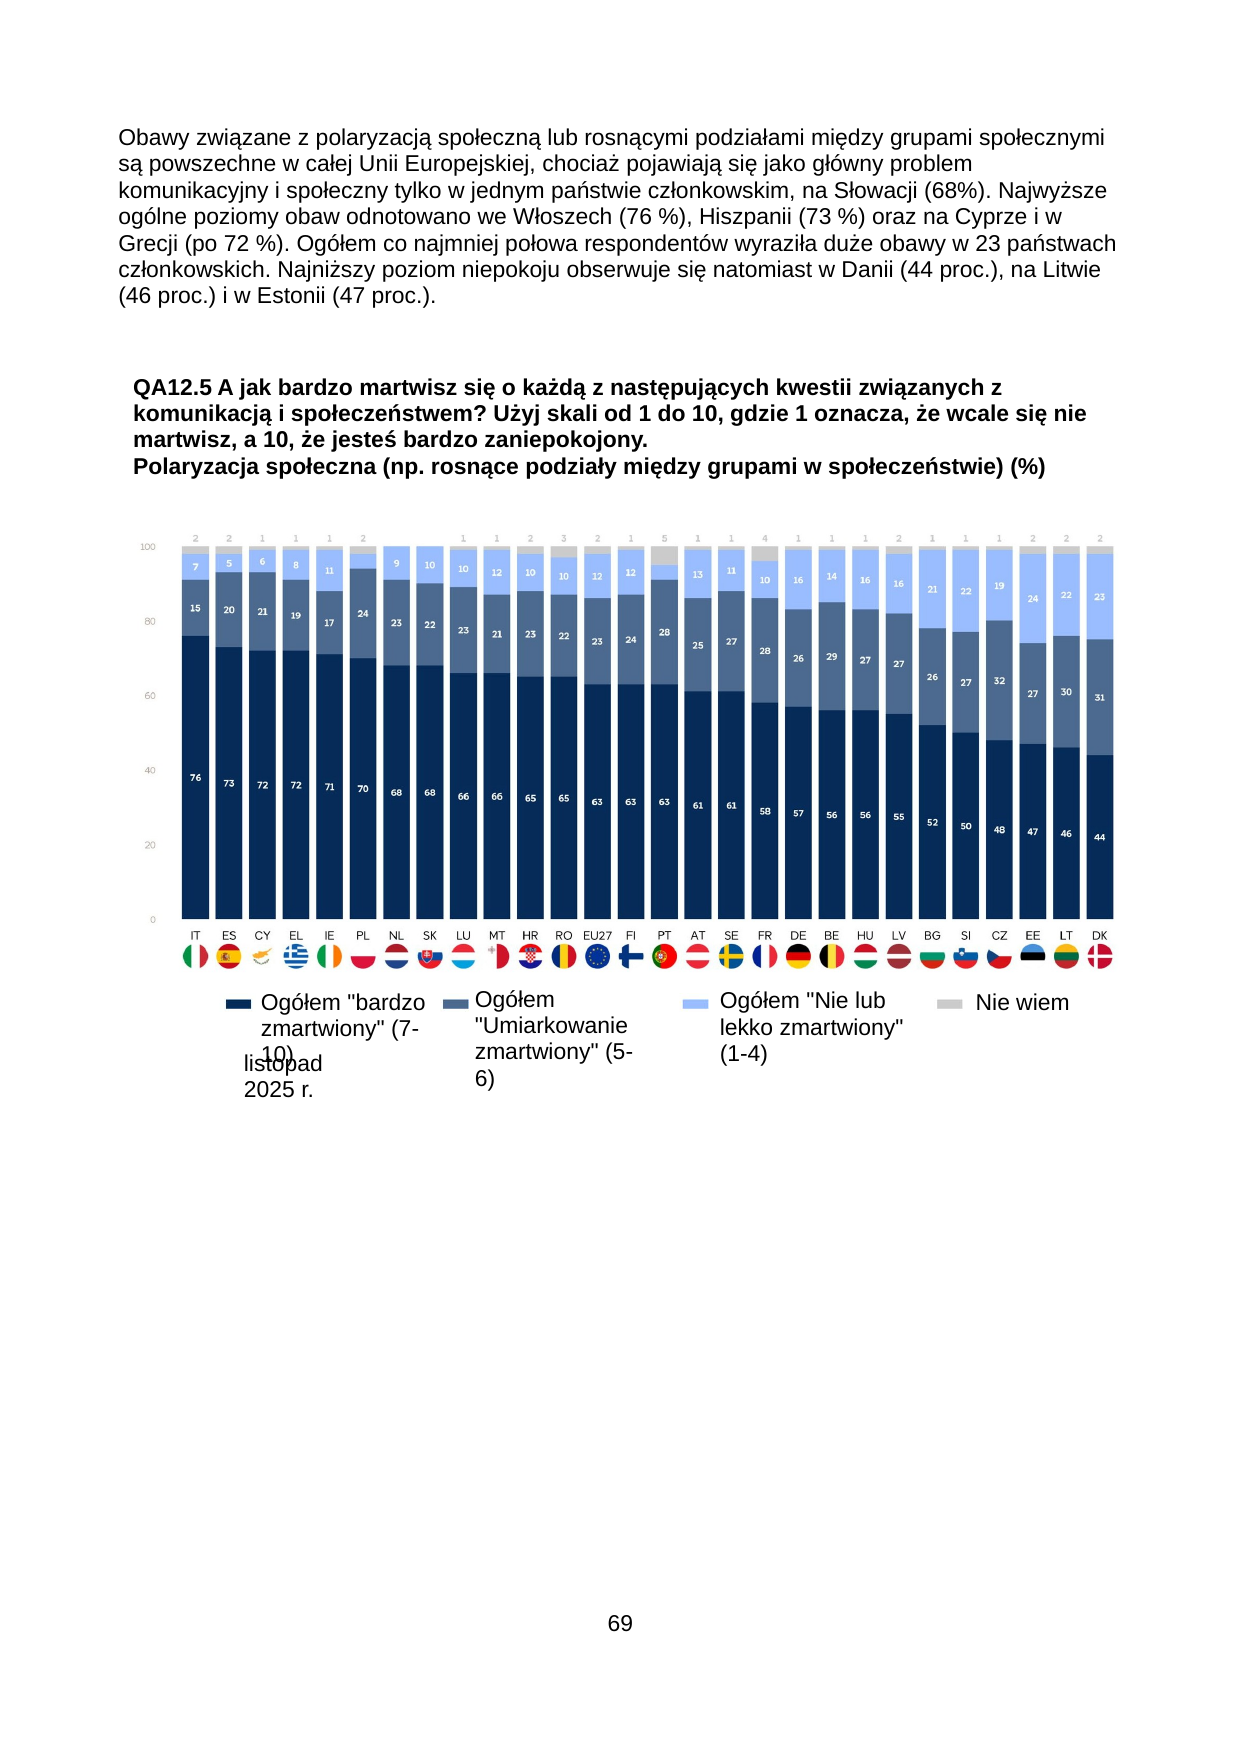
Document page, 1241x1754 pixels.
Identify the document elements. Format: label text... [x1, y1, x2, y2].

text Obawy związane z polaryzacją społeczną lub rosnącymi podziałami między grupami społecznymi są powszechne w całej Unii Europejskiej, chociaż pojawiają się jako główny problem komunikacyjny i społeczny tylko w jednym państwie członkowskim, na Słowacji (68%). Najwyższe ogólne poziomy obaw odnotowano we Włoszech (76 %), Hiszpanii (73 %) oraz na Cyprze i w Grecji (po 72 %). Ogółem co najmniej połowa respondentów wyraziła duże obawy w 23 państwach członkowskich. Najniższy poziom niepokoju obserwuje się natomiast w Danii (44 proc.), na Litwie (46 proc.) i w Estonii (47 proc.). [118, 124, 1122, 308]
picture [137, 529, 1120, 973]
picture [218, 990, 967, 1012]
picture [495, 996, 501, 1006]
picture [281, 999, 287, 1009]
picture [740, 997, 746, 1007]
